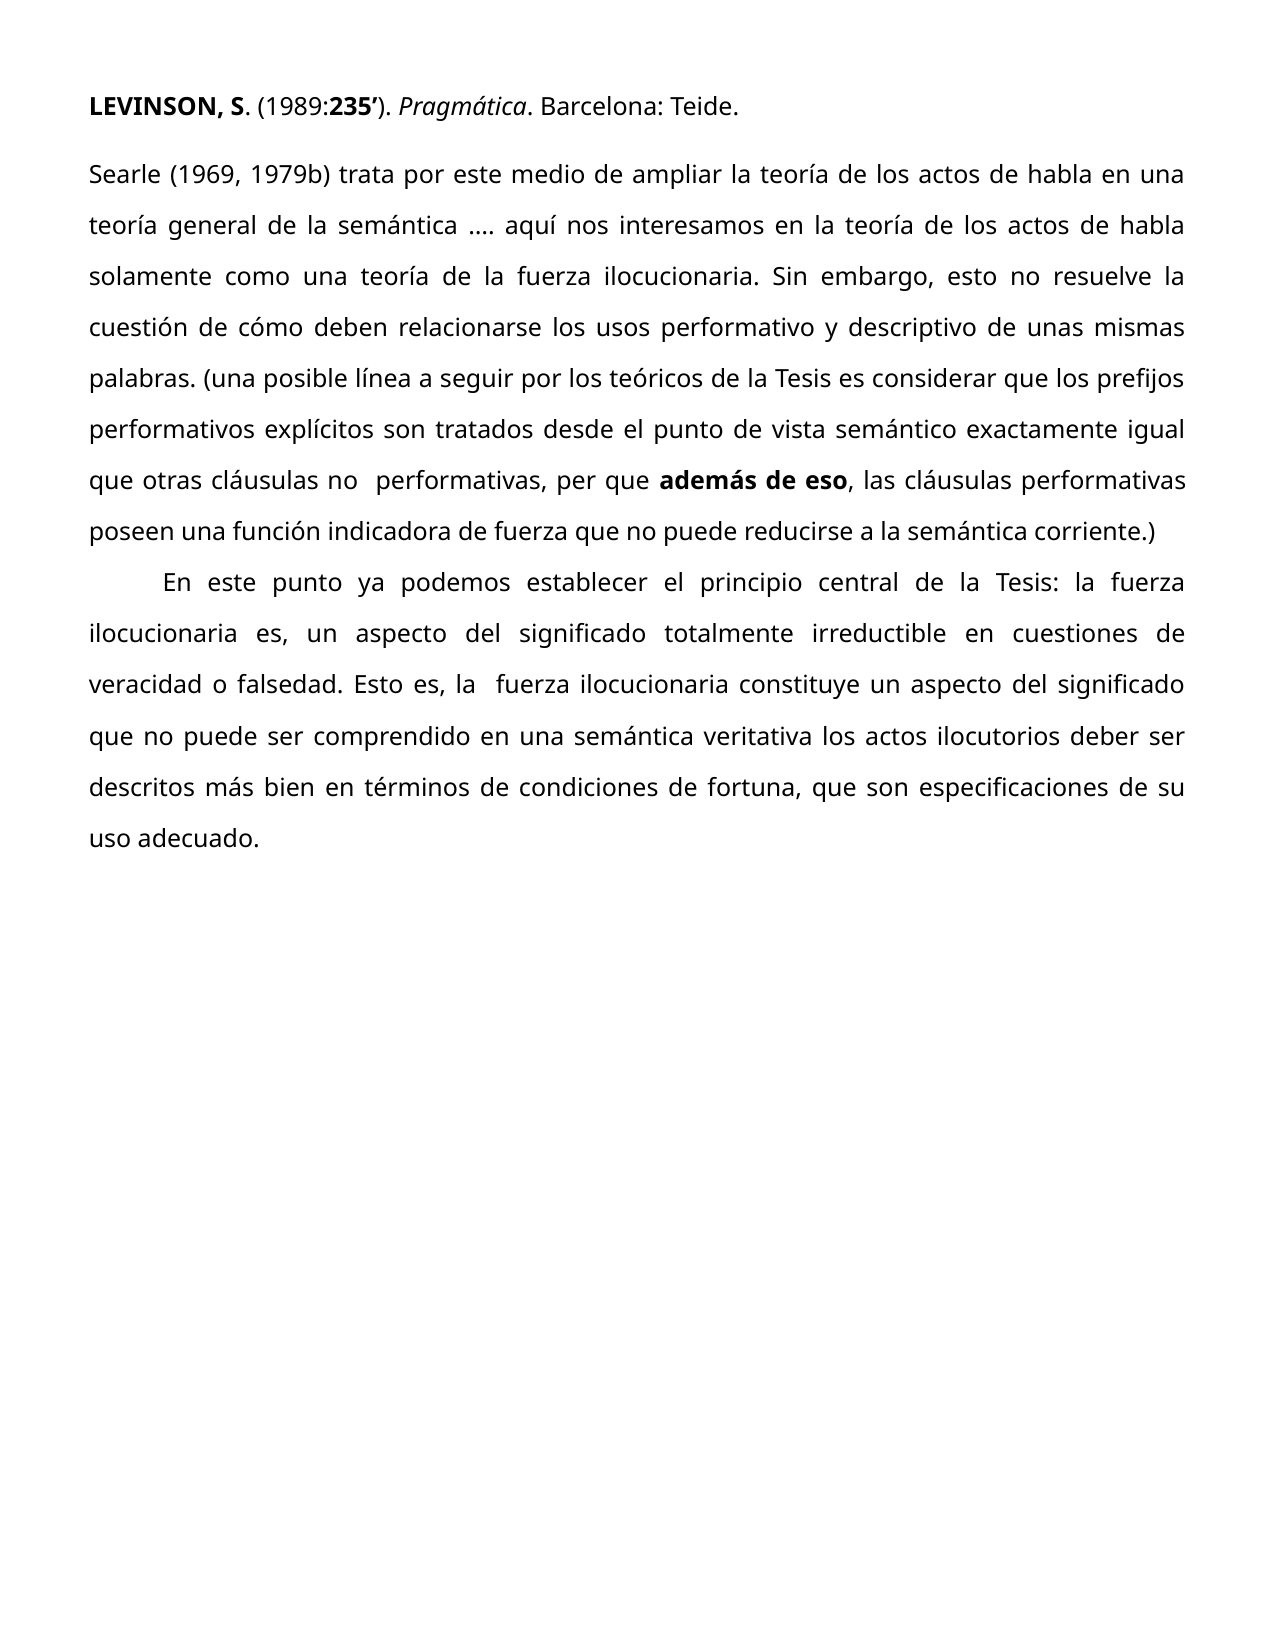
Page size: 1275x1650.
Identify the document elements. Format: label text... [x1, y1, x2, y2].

text LEVINSON, S. (1989:235’). Pragmática. Barcelona: Teide. [88, 88, 1186, 123]
text Searle (1969, 1979b) trata por este medio de ampliar la teoría de los actos de habla en una teoría general de la semántica …. aquí nos interesamos en la teoría de los actos de habla solamente como una teoría de la fuerza ilocucionaria. Sin embargo, esto no resuelve la cuestión de cómo deben relacionarse los usos performativo y descriptivo de unas mismas palabras. (una posible línea a seguir por los teóricos de la Tesis es considerar que los prefijos performativos explícitos son tratados desde el punto de vista semántico exactamente igual que otras cláusulas no performativas, per que además de eso, las cláusulas performativas poseen una función indicadora de fuerza que no puede reducirse a la semántica corriente.) [88, 157, 1186, 548]
text En este punto ya podemos establecer el principio central de la Tesis: la fuerza ilocucionaria es, un aspecto del significado totalmente irreductible en cuestiones de veracidad o falsedad. Esto es, la fuerza ilocucionaria constituye un aspecto del significado que no puede ser comprendido en una semántica veritativa los actos ilocutorios deber ser descritos más bien en términos de condiciones de fortuna, que son especificaciones de su uso adecuado. [88, 565, 1186, 854]
